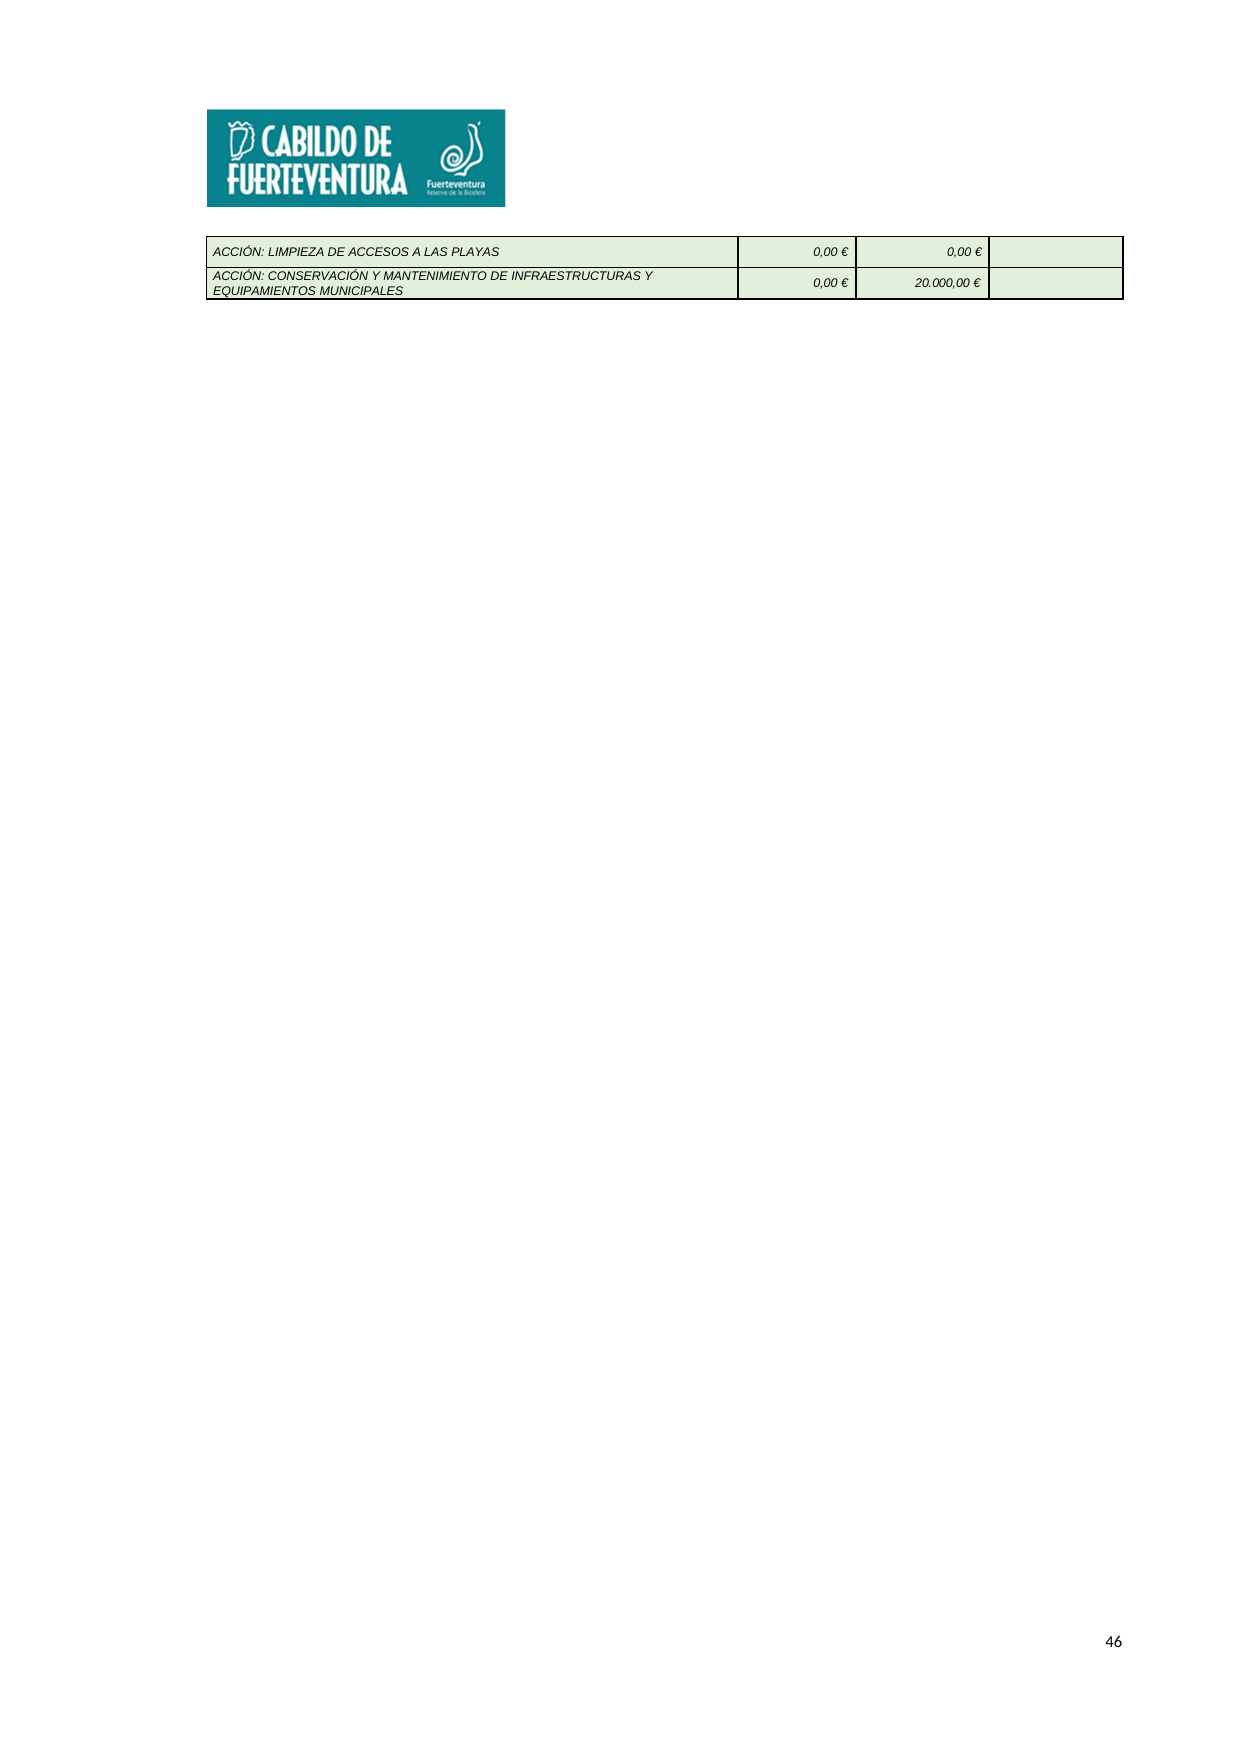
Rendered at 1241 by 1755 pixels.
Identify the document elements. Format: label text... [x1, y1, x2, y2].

table_cell ACCIÓN: LIMPIEZA DE ACCESOS A LAS PLAYAS [207, 237, 737, 267]
table_cell [990, 268, 1122, 298]
table_cell 0,00 € [739, 268, 855, 298]
table_cell 20.000,00 € [857, 268, 988, 298]
table_cell [990, 237, 1122, 267]
table_cell ACCIÓN: CONSERVACIÓN Y MANTENIMIENTO DE INFRAESTRUCTURAS Y EQUIPAMIENTOS MUNICIPALES [207, 268, 737, 298]
table_cell 0,00 € [857, 237, 988, 267]
table_cell 0,00 € [739, 237, 855, 267]
